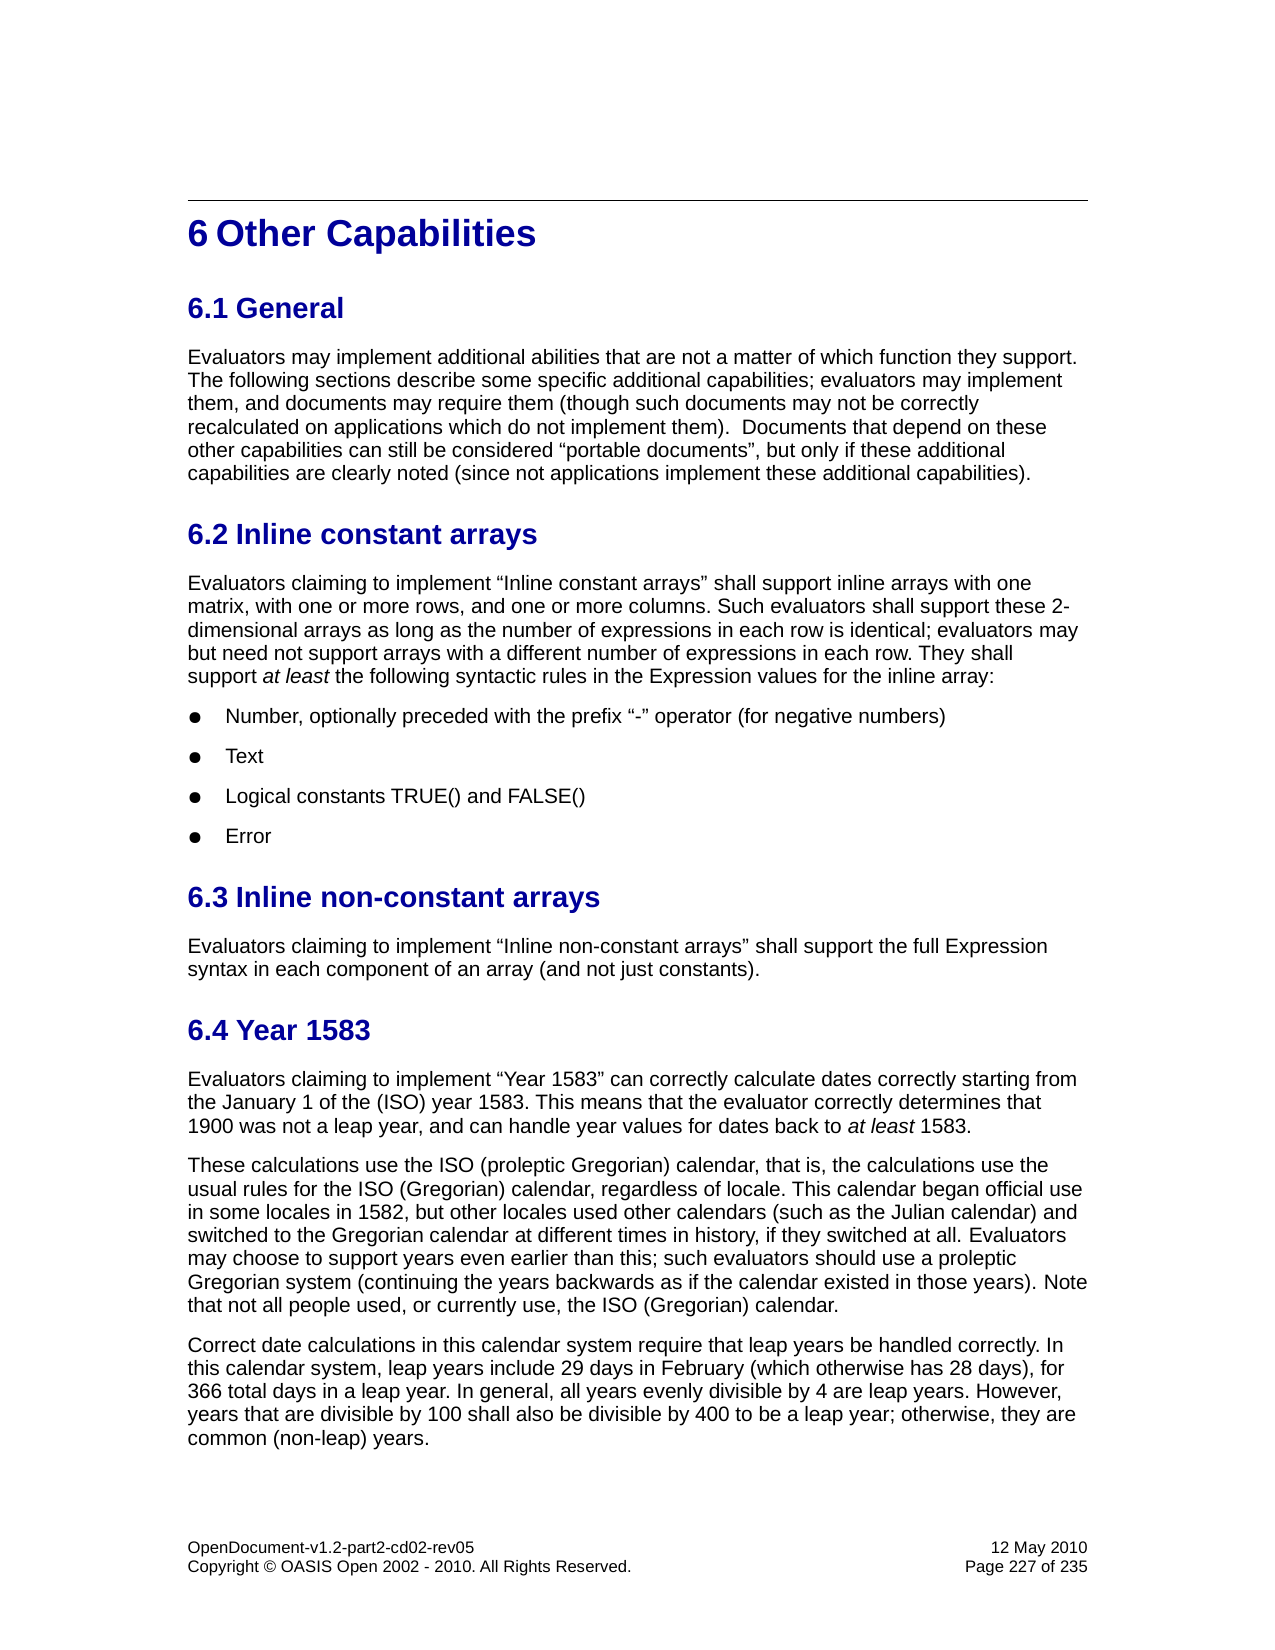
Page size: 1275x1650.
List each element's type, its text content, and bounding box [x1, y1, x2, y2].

list Number, optionally preceded with the prefix “-” operator (for negative numbers) [187, 705, 1088, 728]
list Logical constants TRUE() and FALSE() [187, 784, 1088, 808]
list Text [187, 744, 1088, 768]
text Evaluators claiming to implement “Year 1583” can correctly calculate dates correctly starting from the January 1 of the (ISO) year 1583. This means that the evaluator correctly determines that 1900 was not a leap year, and can handle year values for dates back to at least 1583. [187, 1068, 1088, 1137]
subtitle General [187, 292, 1088, 325]
list Error [187, 824, 1088, 848]
text Evaluators claiming to implement “Inline non-constant arrays” shall support the full Expression syntax in each component of an array (and not just constants). [187, 934, 1088, 981]
subtitle Inline constant arrays [187, 518, 1088, 551]
subtitle Other Capabilities [187, 201, 1088, 254]
text Correct date calculations in this calendar system require that leap years be handled correctly. In this calendar system, leap years include 29 days in February (which otherwise has 28 days), for 366 total days in a leap year. In general, all years evenly divisible by 4 are leap years. However, years that are divisible by 100 shall also be divisible by 400 to be a leap year; otherwise, they are common (non-leap) years. [187, 1333, 1088, 1449]
subtitle Year 1583 [187, 1014, 1088, 1047]
text Evaluators claiming to implement “Inline constant arrays” shall support inline arrays with one matrix, with one or more rows, and one or more columns. Such evaluators shall support these 2-dimensional arrays as long as the number of expressions in each row is identical; evaluators may but need not support arrays with a different number of expressions in each row. They shall support at least the following syntactic rules in the Expression values for the inline array: [187, 572, 1088, 688]
subtitle Inline non-constant arrays [187, 881, 1088, 914]
text These calculations use the ISO (proleptic Gregorian) calendar, that is, the calculations use the usual rules for the ISO (Gregorian) calendar, regardless of locale. This calendar began official use in some locales in 1582, but other locales used other calendars (such as the Julian calendar) and switched to the Gregorian calendar at different times in history, if they switched at all. Evaluators may choose to support years even earlier than this; such evaluators should use a proleptic Gregorian system (continuing the years backwards as if the calendar existed in those years). Note that not all people used, or currently use, the ISO (Gregorian) calendar. [187, 1154, 1088, 1317]
text Evaluators may implement additional abilities that are not a matter of which function they support. The following sections describe some specific additional capabilities; evaluators may implement them, and documents may require them (though such documents may not be correctly recalculated on applications which do not implement them). Documents that depend on these other capabilities can still be considered “portable documents”, but only if these additional capabilities are clearly noted (since not applications implement these additional capabilities). [187, 346, 1088, 485]
